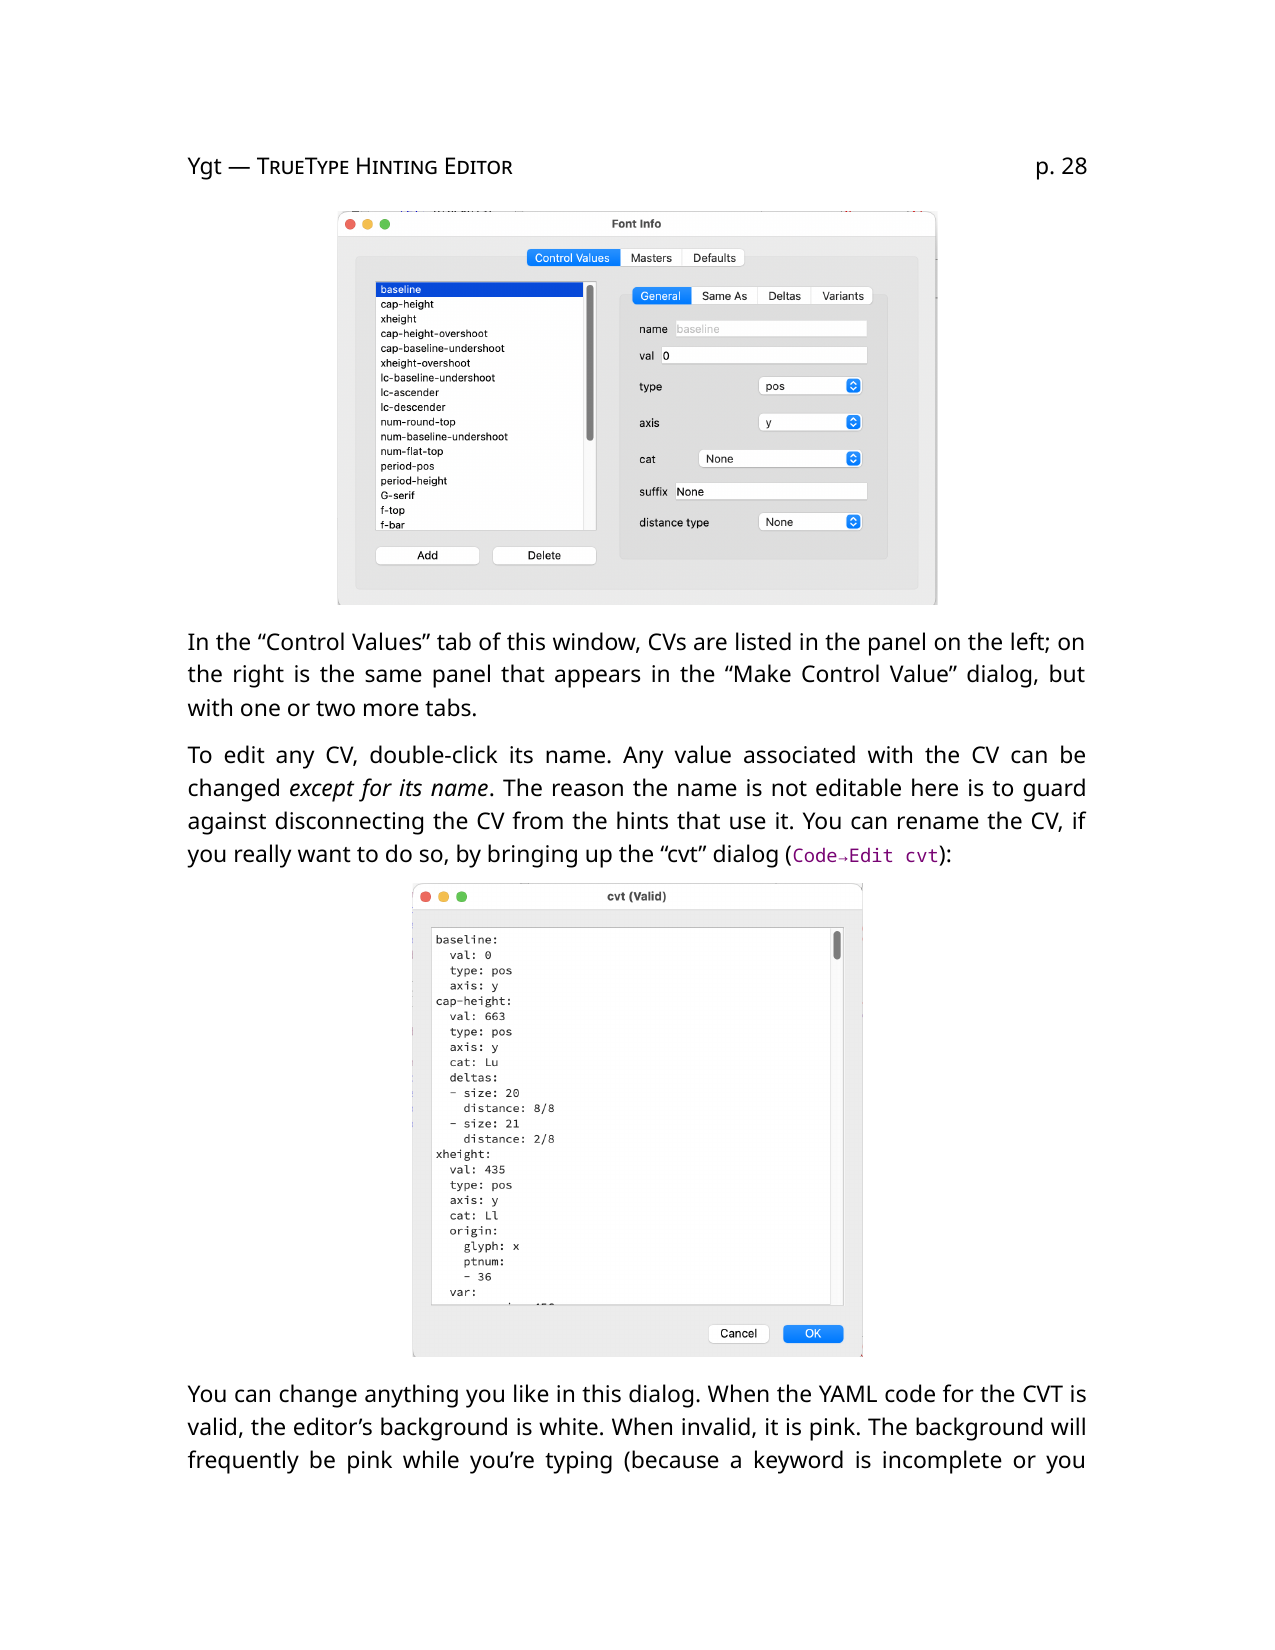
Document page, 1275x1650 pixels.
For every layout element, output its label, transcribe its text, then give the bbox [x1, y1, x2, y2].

text To edit any CV, double-click its name. Any value associated with the CV can be changed except for its name. The reason the name is not editable here is to guard against disconnecting the CV from the hints that use it. You can rename the CV, if you really want to do so, by bringing up the “cvt” dialog (Code→Edit cvt): [187, 737, 1087, 869]
picture [412, 883, 863, 1357]
text You can change anything you like in this dialog. When the YAML code for the CVT is valid, the editor’s background is white. When invalid, it is pink. The background will frequently be pink while you’re typing (because a keyword is incomplete or you [187, 1376, 1087, 1475]
text In the “Control Values” tab of this window, CVs are listed in the panel on the left; on the right is the same panel that appears in the “Make Control Value” dialog, but with one or two more tabs. [187, 623, 1087, 723]
picture [337, 211, 938, 605]
